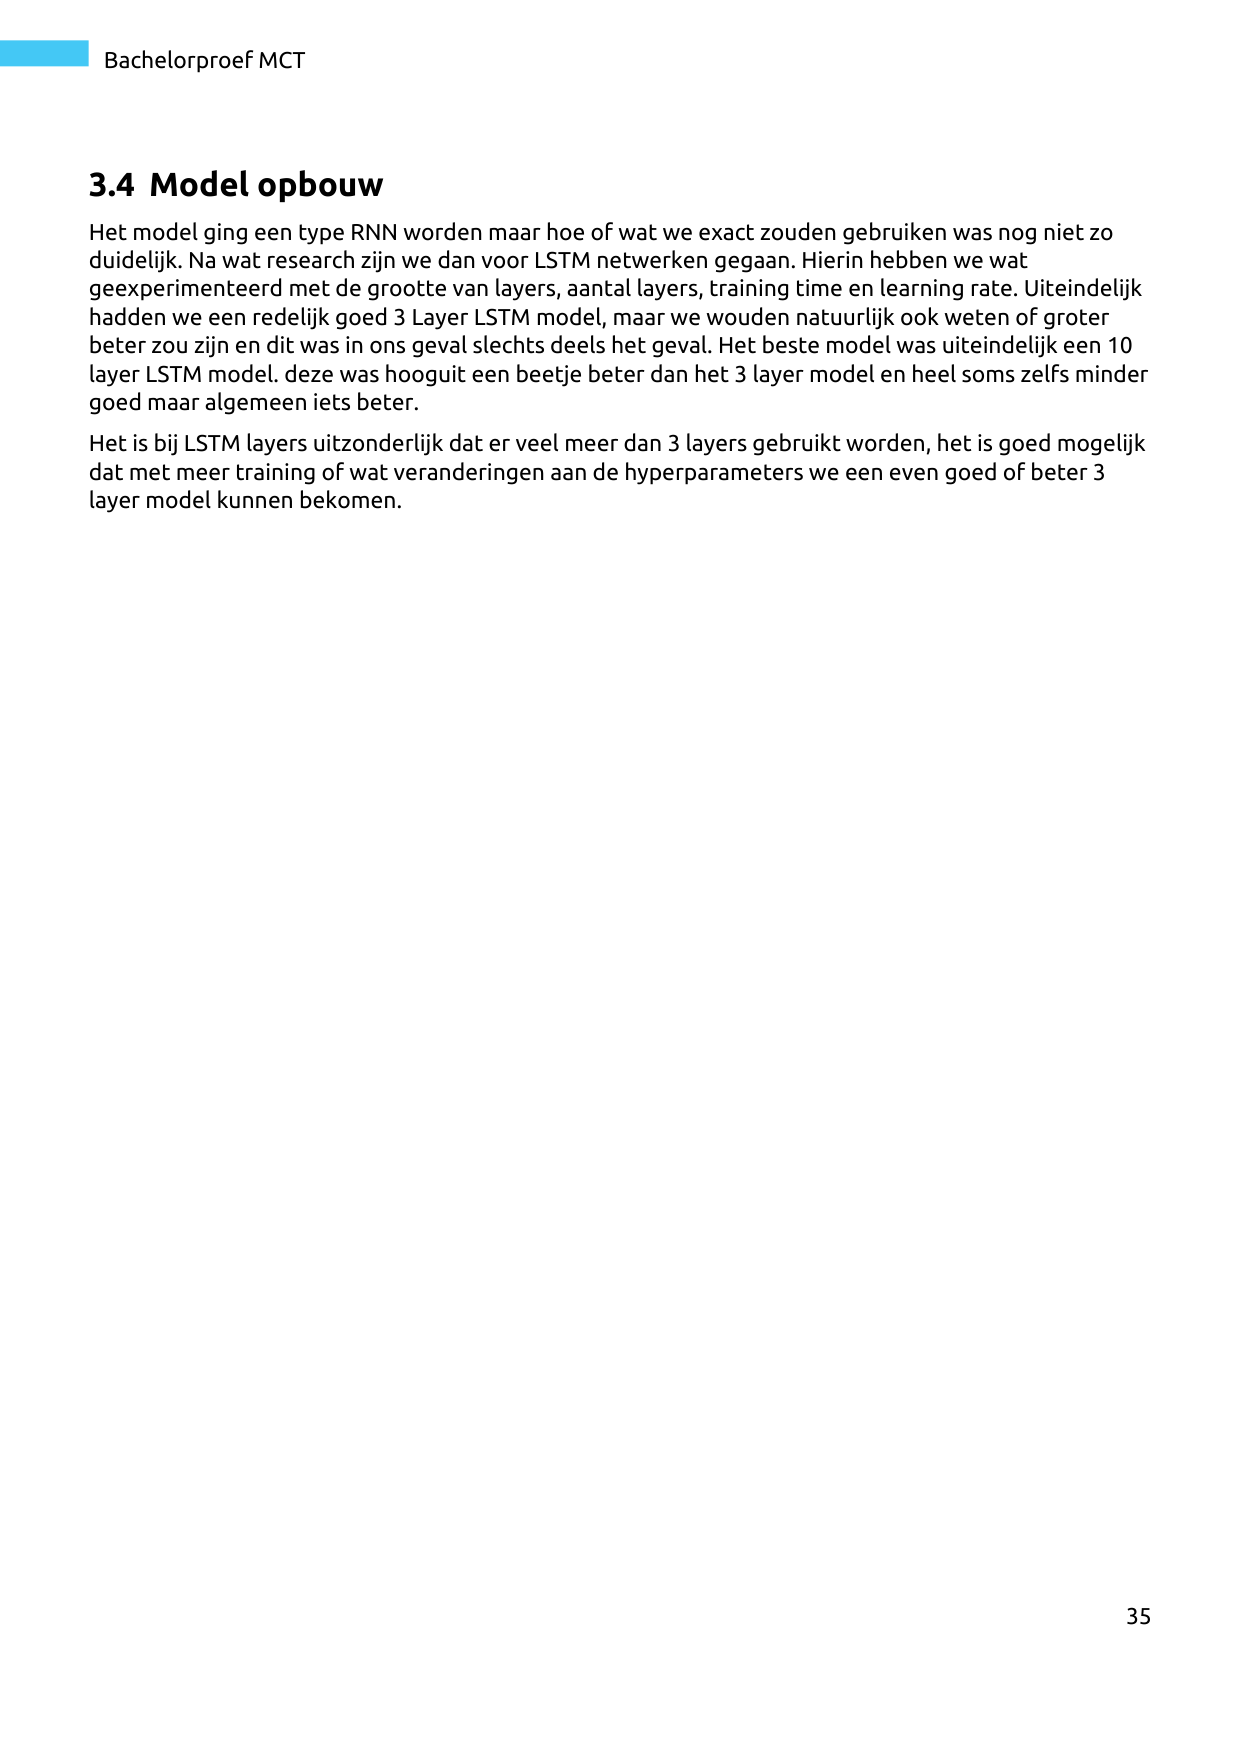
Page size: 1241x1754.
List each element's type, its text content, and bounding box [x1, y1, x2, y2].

subtitle Model opbouw [89, 164, 1152, 202]
text Het is bij LSTM layers uitzonderlijk dat er veel meer dan 3 layers gebruikt worden, het is goed mogelijk dat met meer training of wat veranderingen aan de hyperparameters we een even goed of beter 3 layer model kunnen bekomen. [89, 429, 1152, 513]
text Het model ging een type RNN worden maar hoe of wat we exact zouden gebruiken was nog niet zo duidelijk. Na wat research zijn we dan voor LSTM netwerken gegaan. Hierin hebben we wat geexperimenteerd met de grootte van layers, aantal layers, training time en learning rate. Uiteindelijk hadden we een redelijk goed 3 Layer LSTM model, maar we wouden natuurlijk ook weten of groter beter zou zijn en dit was in ons geval slechts deels het geval. Het beste model was uiteindelijk een 10 layer LSTM model. deze was hooguit een beetje beter dan het 3 layer model en heel soms zelfs minder goed maar algemeen iets beter. [89, 218, 1152, 415]
